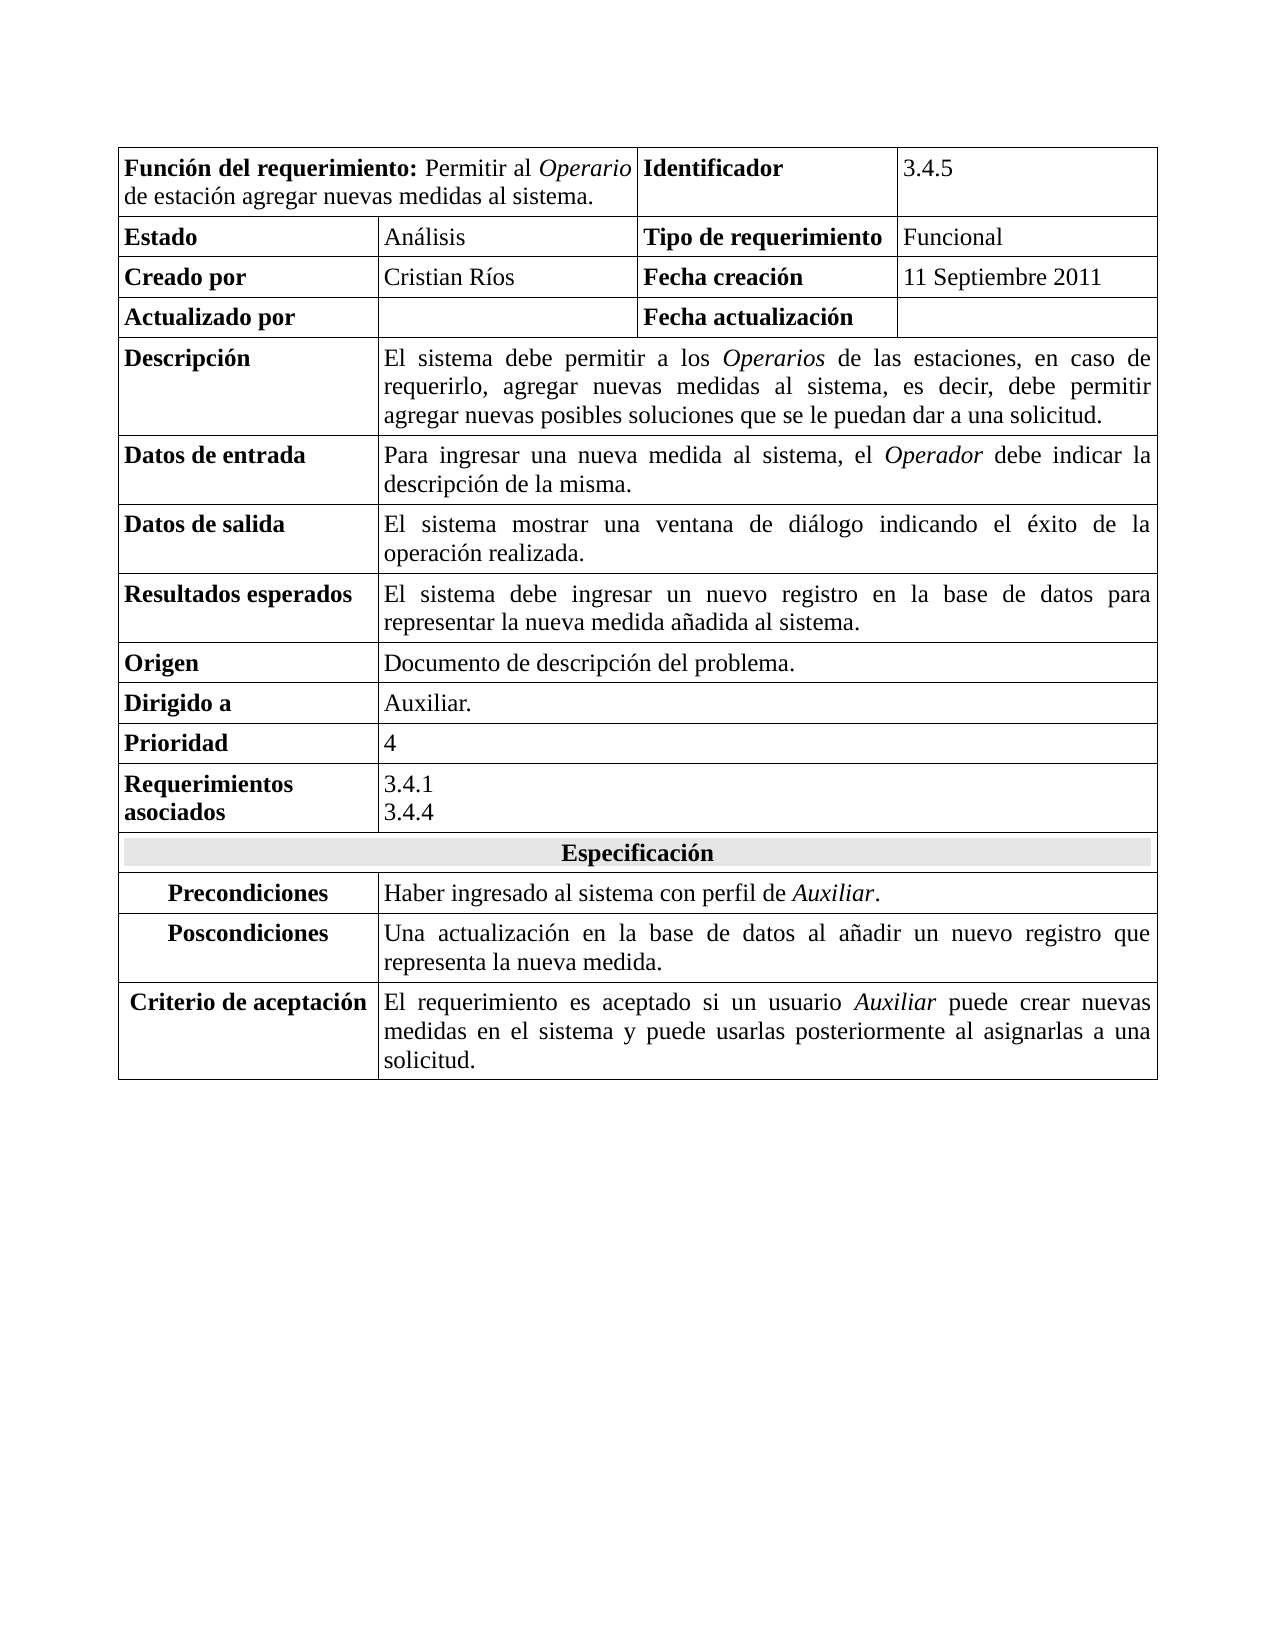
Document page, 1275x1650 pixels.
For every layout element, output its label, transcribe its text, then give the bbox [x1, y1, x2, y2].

table_cell Documento de descripción del problema. [379, 643, 1157, 682]
table_cell Descripción [119, 338, 378, 435]
table_cell Auxiliar. [379, 683, 1157, 722]
table_cell Creado por [119, 257, 378, 297]
table_cell Fecha actualización [638, 298, 897, 337]
table_cell 3.4.1 3.4.4 [379, 764, 1157, 832]
table_header 3.4.5 [898, 148, 1157, 216]
table_cell Para ingresar una nueva medida al sistema, el Operador debe indicar la descripción de la misma. [379, 436, 1157, 504]
table_cell El sistema debe permitir a los Operarios de las estaciones, en caso de requerirlo, agregar nuevas medidas al sistema, es decir, debe permitir agregar nuevas posibles soluciones que se le puedan dar a una solicitud. [379, 338, 1157, 435]
table_cell Fecha creación [638, 257, 897, 297]
table_cell Una actualización en la base de datos al añadir un nuevo registro que representa la nueva medida. [379, 914, 1157, 982]
table_cell Prioridad [119, 724, 378, 763]
table_cell Análisis [379, 217, 637, 256]
table_cell Tipo de requerimiento [638, 217, 897, 256]
table_cell 11 Septiembre 2011 [898, 257, 1157, 297]
table_cell Origen [119, 643, 378, 682]
table_cell Funcional [898, 217, 1157, 256]
table_cell Resultados esperados [119, 574, 378, 642]
table_cell Datos de salida [119, 505, 378, 573]
table_cell El requerimiento es aceptado si un usuario Auxiliar puede crear nuevas medidas en el sistema y puede usarlas posteriormente al asignarlas a una solicitud. [379, 983, 1157, 1079]
table_cell Criterio de aceptación [119, 983, 378, 1079]
table_cell Requerimientos asociados [119, 764, 378, 832]
table_cell Especificación [119, 833, 1157, 872]
table_cell Datos de entrada [119, 436, 378, 504]
table_header Función del requerimiento: Permitir al Operario de estación agregar nuevas medidas al sistema. [119, 148, 637, 216]
table_cell [898, 298, 1157, 337]
table_cell Poscondiciones [119, 914, 378, 982]
table_cell El sistema mostrar una ventana de diálogo indicando el éxito de la operación realizada. [379, 505, 1157, 573]
table_cell El sistema debe ingresar un nuevo registro en la base de datos para representar la nueva medida añadida al sistema. [379, 574, 1157, 642]
table_cell Dirigido a [119, 683, 378, 722]
table_cell Actualizado por [119, 298, 378, 337]
table_cell Precondiciones [119, 873, 378, 912]
table_cell Cristian Ríos [379, 257, 637, 297]
table_cell 4 [379, 724, 1157, 763]
table_cell Estado [119, 217, 378, 256]
table_header Identificador [638, 148, 897, 216]
table_cell [379, 298, 637, 337]
table_cell Haber ingresado al sistema con perfil de Auxiliar. [379, 873, 1157, 912]
